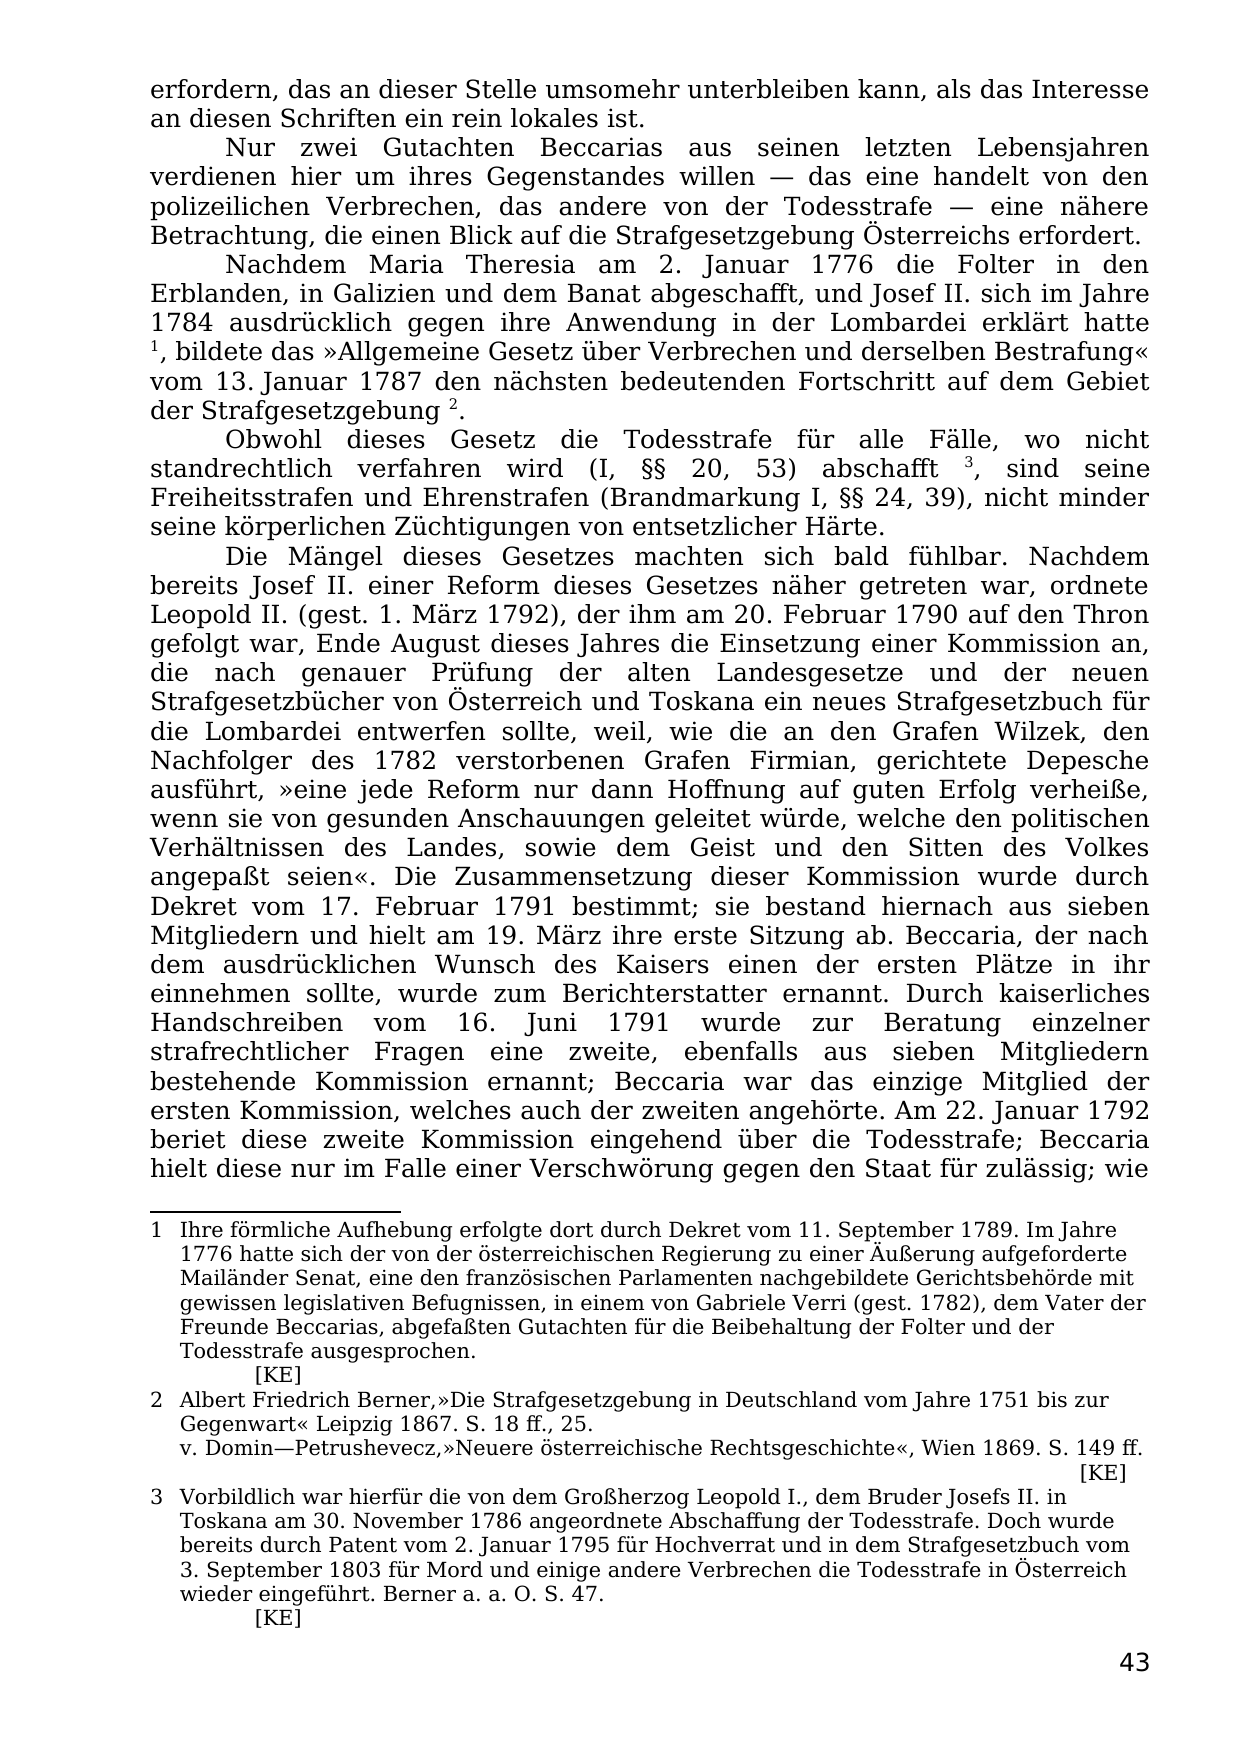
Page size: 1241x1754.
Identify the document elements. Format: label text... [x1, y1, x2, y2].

text Vorbildlich war hierfür die von dem Großherzog Leopold I., dem Bruder Josefs II. in Toskana am 30. November 1786 angeordnete Abschaffung der Todesstrafe. Doch wurde bereits durch Patent vom 2. Januar 1795 für Hochverrat und in dem Strafgesetzbuch vom 3. September 1803 für Mord und einige andere Verbrechen die Todesstrafe in Österreich wieder eingeführt. Berner a. a. O. S. 47. [KE] [150, 1485, 1151, 1631]
text Obwohl dieses Gesetz die Todesstrafe für alle Fälle, wo nicht standrechtlich verfahren wird (I, §§ 20, 53) abschafft , sind seine Freiheitsstrafen und Ehrenstrafen (Brandmarkung I, §§ 24, 39), nicht minder seine körperlichen Züchtigungen von entsetzlicher Härte. [150, 425, 1151, 542]
text Nachdem Maria Theresia am 2. Januar 1776 die Folter in den Erblanden, in Galizien und dem Banat abgeschafft, und Josef II. sich im Jahre 1784 ausdrücklich gegen ihre Anwendung in der Lombardei erklärt hatte ‚ bildete das »Allgemeine Gesetz über Verbrechen und derselben Bestrafung« vom 13. Januar 1787 den nächsten bedeutenden Fortschritt auf dem Gebiet der Strafgesetzgebung . [150, 250, 1151, 425]
text Die Mängel dieses Gesetzes machten sich bald fühlbar. Nachdem bereits Josef II. einer Reform dieses Gesetzes näher getreten war, ordnete Leopold II. (gest. 1. März 1792), der ihm am 20. Februar 1790 auf den Thron gefolgt war, Ende August dieses Jahres die Einsetzung einer Kommission an, die nach genauer Prüfung der alten Landesgesetze und der neuen Strafgesetzbücher von Österreich und Toskana ein neues Strafgesetzbuch für die Lombardei entwerfen sollte, weil, wie die an den Grafen Wilzek, den Nachfolger des 1782 verstorbenen Grafen Firmian, gerichtete Depesche ausführt, »eine jede Reform nur dann Hoffnung auf guten Erfolg verheiße, wenn sie von gesunden Anschauungen geleitet würde, welche den politischen Verhältnissen des Landes, sowie dem Geist und den Sitten des Volkes angepaßt seien«. Die Zusammensetzung dieser Kommission wurde durch Dekret vom 17. Februar 1791 bestimmt; sie bestand hiernach aus sieben Mitgliedern und hielt am 19. März ihre erste Sitzung ab. Beccaria, der nach dem ausdrücklichen Wunsch des Kaisers einen der ersten Plätze in ihr einnehmen sollte, wurde zum Bericht­erstatter ernannt. Durch kaiserliches Handschreiben vom 16. Juni 1791 wurde zur Beratung einzelner strafrechtlicher Fragen eine zweite, ebenfalls aus sieben Mitgliedern bestehende Kommission ernannt; Beccaria war das einzige Mitglied der ersten Kommission, welches auch der zweiten angehörte. Am 22. Januar 1792 beriet diese zweite Kommission eingehend über die Todesstrafe; Beccaria hielt diese nur im Falle einer Verschwörung gegen den Staat für zulässig; wie [150, 542, 1151, 1183]
text erfordern, das an dieser Stelle umsomehr unterbleiben kann, als das Interesse an diesen Schriften ein rein lokales ist. [150, 75, 1151, 133]
text Nur zwei Gutachten Beccarias aus seinen letzten Lebensjahren verdienen hier um ihres Gegenstandes willen — das eine handelt von den polizeilichen Verbrechen, das andere von der Todesstrafe — eine nähere Betrachtung, die einen Blick auf die Strafgesetzgebung Österreichs erfordert. [150, 133, 1151, 250]
text v. Domin—Petrushevecz,»Neuere österreichische Rechtsgeschichte«, Wien 1869. S. 149 ff. [KE] [150, 1436, 1151, 1485]
text Ihre förmliche Aufhebung erfolgte dort durch Dekret vom 11. September 1789. Im Jahre 1776 hatte sich der von der österreichischen Regierung zu einer Äußerung aufgeforderte Mailänder Senat, eine den französischen Parlamenten nachgebildete Gerichtsbehörde mit gewissen legislativen Befugnissen, in einem von Gabriele Verri (gest. 1782), dem Vater der Freunde Beccarias, abgefaßten Gutachten für die Beibehaltung der Folter und der Todesstrafe ausgesprochen. [KE] [150, 1218, 1151, 1388]
text Albert Friedrich Berner,»Die Strafgesetzgebung in Deutschland vom Jahre 1751 bis zur Gegenwart« Leipzig 1867. S. 18 ff., 25. [150, 1388, 1151, 1436]
